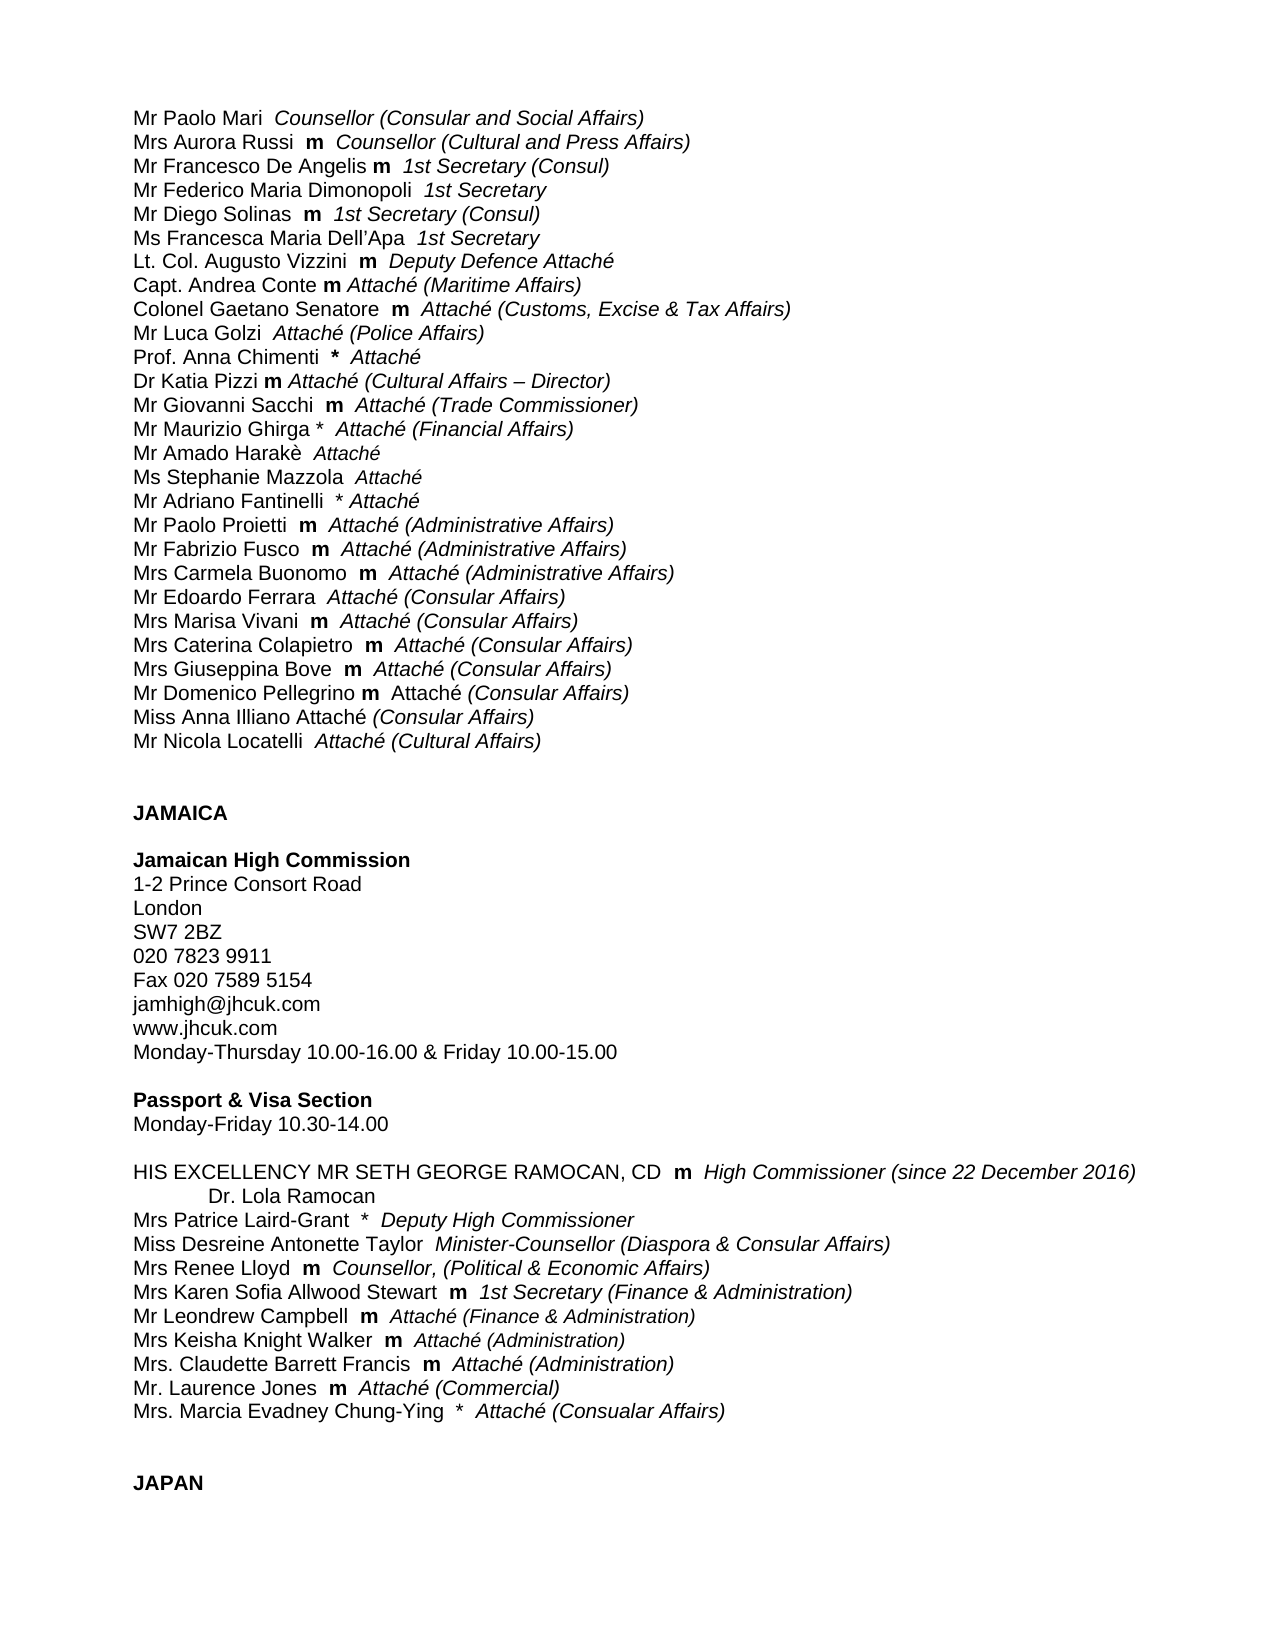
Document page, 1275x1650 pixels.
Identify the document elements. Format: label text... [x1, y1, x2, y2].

text Fax 020 7589 5154 [133, 968, 1181, 992]
text Mrs Caterina Colapietro m Attaché (Consular Affairs) [133, 633, 1181, 657]
text SW7 2BZ [133, 920, 1181, 944]
text Mr Maurizio Ghirga * Attaché (Financial Affairs) [133, 417, 1181, 441]
text Mrs Patrice Laird-Grant * Deputy High Commissioner [133, 1208, 1181, 1232]
text Mrs Aurora Russi m Counsellor (Cultural and Press Affairs) [133, 129, 1181, 153]
text Mr Giovanni Sacchi m Attaché (Trade Commissioner) [133, 393, 1181, 417]
text Mrs Giuseppina Bove m Attaché (Consular Affairs) [133, 657, 1181, 681]
text Mr Diego Solinas m 1st Secretary (Consul) [133, 201, 1181, 225]
text Monday-Thursday 10.00-16.00 & Friday 10.00-15.00 [133, 1040, 1181, 1064]
text Prof. Anna Chimenti * Attaché [133, 345, 1181, 369]
text Miss Desreine Antonette Taylor Minister-Counsellor (Diaspora & Consular Affairs) [133, 1232, 1181, 1256]
text Mrs Keisha Knight Walker m Attaché (Administration) [133, 1327, 1181, 1351]
subtitle Passport & Visa Section [133, 1088, 1181, 1112]
text Dr Katia Pizzi m Attaché (Cultural Affairs – Director) [133, 369, 1181, 393]
text Mr Nicola Locatelli Attaché (Cultural Affairs) [133, 728, 1181, 752]
text Mrs Carmela Buonomo m Attaché (Administrative Affairs) [133, 561, 1181, 585]
text Mr Federico Maria Dimonopoli 1st Secretary [133, 177, 1181, 201]
text 020 7823 9911 [133, 944, 1181, 968]
text Jamaican High Commission [133, 848, 1181, 872]
text Mrs Marisa Vivani m Attaché (Consular Affairs) [133, 609, 1181, 633]
text 1-2 Prince Consort Road [133, 872, 1181, 896]
text Mr Paolo Mari Counsellor (Consular and Social Affairs) [133, 106, 1181, 129]
text Mrs. Claudette Barrett Francis m Attaché (Administration) [133, 1351, 1181, 1375]
text Mr. Laurence Jones m Attaché (Commercial) [133, 1375, 1181, 1399]
text Mr Paolo Proietti m Attaché (Administrative Affairs) [133, 513, 1181, 537]
text Mr Luca Golzi Attaché (Police Affairs) [133, 321, 1181, 345]
text Colonel Gaetano Senatore m Attaché (Customs, Excise & Tax Affairs) [133, 297, 1181, 321]
text Miss Anna Illiano Attaché (Consular Affairs) [133, 704, 1181, 728]
text Mr Francesco De Angelis m 1st Secretary (Consul) [133, 153, 1181, 177]
text Mrs Karen Sofia Allwood Stewart m 1st Secretary (Finance & Administration) [133, 1279, 1181, 1303]
text Mr Amado Harakè Attaché [133, 441, 1181, 465]
text Ms Stephanie Mazzola Attaché [133, 465, 1181, 489]
text London [133, 896, 1181, 920]
text JAPAN [133, 1471, 1181, 1495]
text Ms Francesca Maria Dell’Apa 1st Secretary [133, 225, 1181, 249]
text Mr Domenico Pellegrino m Attaché (Consular Affairs) [133, 681, 1181, 704]
text Mr Leondrew Campbell m Attaché (Finance & Administration) [133, 1303, 1181, 1327]
text www.jhcuk.com [133, 1016, 1181, 1040]
text jamhigh@jhcuk.com [133, 992, 1181, 1016]
text Capt. Andrea Conte m Attaché (Maritime Affairs) [133, 273, 1181, 297]
text Mr Adriano Fantinelli * Attaché [133, 489, 1181, 513]
text Mr Fabrizio Fusco m Attaché (Administrative Affairs) [133, 537, 1181, 561]
text Mr Edoardo Ferrara Attaché (Consular Affairs) [133, 585, 1181, 609]
text Mrs. Marcia Evadney Chung-Ying * Attaché (Consualar Affairs) [133, 1399, 1181, 1423]
text Mrs Renee Lloyd m Counsellor, (Political & Economic Affairs) [133, 1256, 1181, 1279]
text Monday-Friday 10.30-14.00 [133, 1112, 1181, 1136]
text Lt. Col. Augusto Vizzini m Deputy Defence Attaché [133, 249, 1181, 273]
text Dr. Lola Ramocan [133, 1184, 1181, 1208]
text JAMAICA [133, 800, 1181, 824]
text HIS EXCELLENCY MR SETH GEORGE RAMOCAN, CD m High Commissioner (since 22 December 2016) [133, 1160, 1181, 1184]
